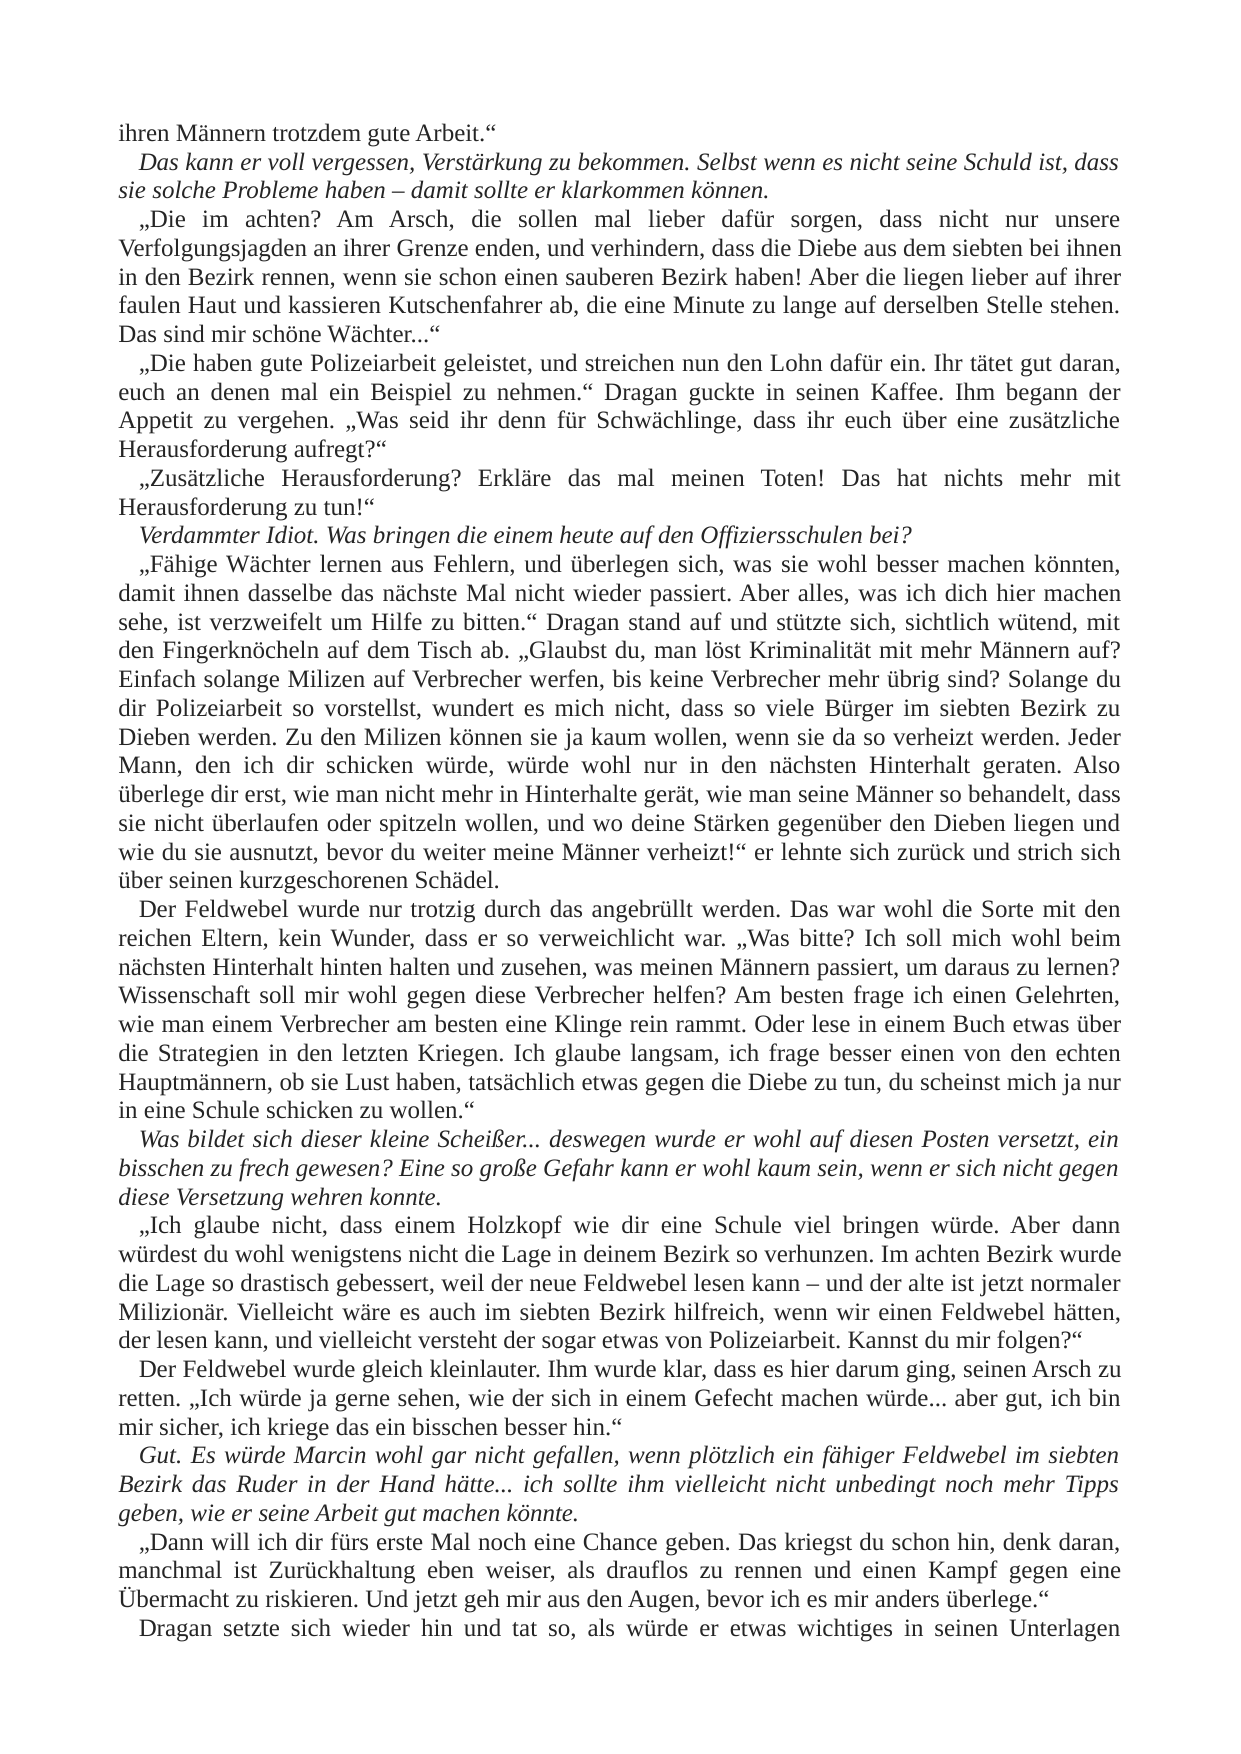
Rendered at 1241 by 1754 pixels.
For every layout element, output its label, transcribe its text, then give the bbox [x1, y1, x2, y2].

text Das kann er voll vergessen, Verstärkung zu bekommen. Selbst wenn es nicht seine Schuld ist, dass sie solche Probleme haben – damit sollte er klarkommen können. [118, 147, 1122, 204]
text „Zusätzliche Herausforderung? Erkläre das mal meinen Toten! Das hat nichts mehr mit Herausforderung zu tun!“ [118, 463, 1122, 521]
text „Ich glaube nicht, dass einem Holzkopf wie dir eine Schule viel bringen würde. Aber dann würdest du wohl wenigstens nicht die Lage in deinem Bezirk so verhunzen. Im achten Bezirk wurde die Lage so drastisch gebessert, weil der neue Feldwebel lesen kann – und der alte ist jetzt normaler Milizionär. Vielleicht wäre es auch im siebten Bezirk hilfreich, wenn wir einen Feldwebel hätten, der lesen kann, und vielleicht versteht der sogar etwas von Polizeiarbeit. Kannst du mir folgen?“ [118, 1211, 1122, 1354]
text Dragan setzte sich wieder hin und tat so, als würde er etwas wichtiges in seinen Unterlagen [118, 1613, 1122, 1642]
text Verdammter Idiot. Was bringen die einem heute auf den Offiziersschulen bei? [118, 521, 1122, 549]
text „Fähige Wächter lernen aus Fehlern, und überlegen sich, was sie wohl besser machen könnten, damit ihnen dasselbe das nächste Mal nicht wieder passiert. Aber alles, was ich dich hier machen sehe, ist verzweifelt um Hilfe zu bitten.“ Dragan stand auf und stützte sich, sichtlich wütend, mit den Fingerknöcheln auf dem Tisch ab. „Glaubst du, man löst Kriminalität mit mehr Männern auf? Einfach solange Milizen auf Verbrecher werfen, bis keine Verbrecher mehr übrig sind? Solange du dir Polizeiarbeit so vorstellst, wundert es mich nicht, dass so viele Bürger im siebten Bezirk zu Dieben werden. Zu den Milizen können sie ja kaum wollen, wenn sie da so verheizt werden. Jeder Mann, den ich dir schicken würde, würde wohl nur in den nächsten Hinterhalt geraten. Also überlege dir erst, wie man nicht mehr in Hinterhalte gerät, wie man seine Männer so behandelt, dass sie nicht überlaufen oder spitzeln wollen, und wo deine Stärken gegenüber den Dieben liegen und wie du sie ausnutzt, bevor du weiter meine Männer verheizt!“ er lehnte sich zurück und strich sich über seinen kurzgeschorenen Schädel. [118, 549, 1122, 894]
text „Dann will ich dir fürs erste Mal noch eine Chance geben. Das kriegst du schon hin, denk daran, manchmal ist Zurückhaltung eben weiser, als drauflos zu rennen und einen Kampf gegen eine Übermacht zu riskieren. Und jetzt geh mir aus den Augen, bevor ich es mir anders überlege.“ [118, 1527, 1122, 1613]
text Der Feldwebel wurde nur trotzig durch das angebrüllt werden. Das war wohl die Sorte mit den reichen Eltern, kein Wunder, dass er so verweichlicht war. „Was bitte? Ich soll mich wohl beim nächsten Hinterhalt hinten halten und zusehen, was meinen Männern passiert, um daraus zu lernen? Wissenschaft soll mir wohl gegen diese Verbrecher helfen? Am besten frage ich einen Gelehrten, wie man einem Verbrecher am besten eine Klinge rein rammt. Oder lese in einem Buch etwas über die Strategien in den letzten Kriegen. Ich glaube langsam, ich frage besser einen von den echten Hauptmännern, ob sie Lust haben, tatsächlich etwas gegen die Diebe zu tun, du scheinst mich ja nur in eine Schule schicken zu wollen.“ [118, 894, 1122, 1124]
text Gut. Es würde Marcin wohl gar nicht gefallen, wenn plötzlich ein fähiger Feldwebel im siebten Bezirk das Ruder in der Hand hätte... ich sollte ihm vielleicht nicht unbedingt noch mehr Tipps geben, wie er seine Arbeit gut machen könnte. [118, 1441, 1122, 1527]
text ihren Männern trotzdem gute Arbeit.“ [118, 118, 1122, 147]
text „Die haben gute Polizeiarbeit geleistet, und streichen nun den Lohn dafür ein. Ihr tätet gut daran, euch an denen mal ein Beispiel zu nehmen.“ Dragan guckte in seinen Kaffee. Ihm begann der Appetit zu vergehen. „Was seid ihr denn für Schwächlinge, dass ihr euch über eine zusätzliche Herausforderung aufregt?“ [118, 348, 1122, 463]
text Was bildet sich dieser kleine Scheißer... deswegen wurde er wohl auf diesen Posten versetzt, ein bisschen zu frech gewesen? Eine so große Gefahr kann er wohl kaum sein, wenn er sich nicht gegen diese Versetzung wehren konnte. [118, 1124, 1122, 1211]
text „Die im achten? Am Arsch, die sollen mal lieber dafür sorgen, dass nicht nur unsere Verfolgungsjagden an ihrer Grenze enden, und verhindern, dass die Diebe aus dem siebten bei ihnen in den Bezirk rennen, wenn sie schon einen sauberen Bezirk haben! Aber die liegen lieber auf ihrer faulen Haut und kassieren Kutschenfahrer ab, die eine Minute zu lange auf derselben Stelle stehen. Das sind mir schöne Wächter...“ [118, 204, 1122, 348]
text Der Feldwebel wurde gleich kleinlauter. Ihm wurde klar, dass es hier darum ging, seinen Arsch zu retten. „Ich würde ja gerne sehen, wie der sich in einem Gefecht machen würde... aber gut, ich bin mir sicher, ich kriege das ein bisschen besser hin.“ [118, 1354, 1122, 1441]
